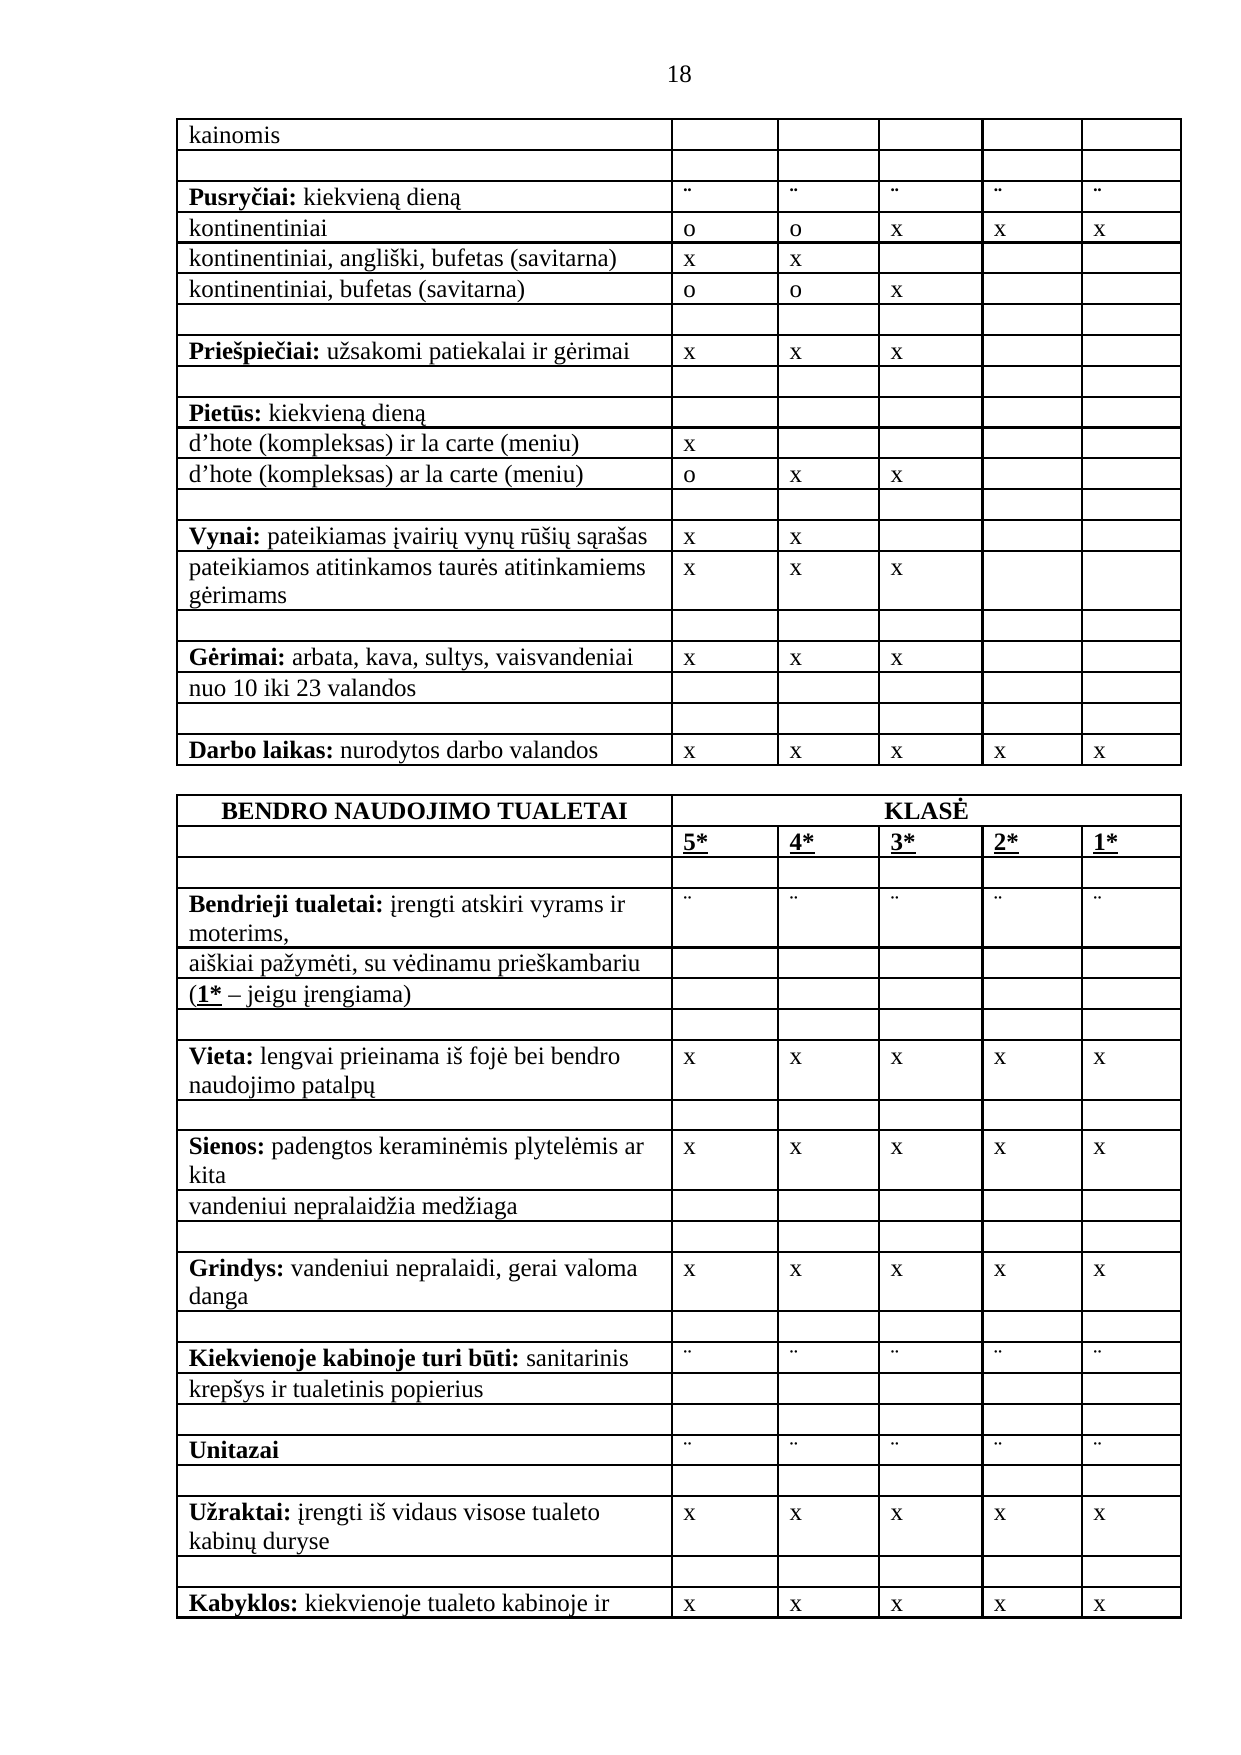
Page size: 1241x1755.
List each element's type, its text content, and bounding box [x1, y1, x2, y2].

table_cell [178, 305, 671, 334]
table_cell [779, 151, 878, 180]
table_cell Bendrieji tualetai: įrengti atskiri vyrams ir moterims, [178, 889, 671, 946]
table_cell [178, 151, 671, 180]
table_cell x [673, 1253, 777, 1310]
table_cell [1083, 244, 1180, 272]
table_cell [880, 429, 981, 457]
table_cell [1083, 1466, 1180, 1495]
table_cell [779, 367, 878, 396]
table_cell [984, 1101, 1081, 1129]
table_cell [779, 1010, 878, 1039]
table_cell Vieta: lengvai prieinama iš fojė bei bendro naudojimo patalpų [178, 1041, 671, 1098]
table_cell x [673, 1131, 777, 1189]
table_cell [779, 1466, 878, 1495]
table_cell [178, 1222, 671, 1251]
table_cell [178, 1010, 671, 1039]
table_cell [673, 151, 777, 180]
table_cell ¨ [673, 182, 777, 211]
table_cell [673, 490, 777, 519]
table_cell [880, 490, 981, 519]
table_cell ¨ [673, 889, 777, 946]
table_cell [984, 1312, 1081, 1341]
table_cell Unitazai [178, 1436, 671, 1464]
table_cell ¨ [779, 1343, 878, 1372]
table_cell Grindys: vandeniui nepralaidi, gerai valoma danga [178, 1253, 671, 1310]
table_cell ¨ [779, 182, 878, 211]
table_cell [880, 858, 981, 887]
table_cell [1083, 336, 1180, 365]
table_cell [880, 305, 981, 334]
table_cell Darbo laikas: nurodytos darbo valandos [178, 735, 671, 763]
table_cell x [673, 244, 777, 272]
table_cell nuo 10 iki 23 valandos [178, 673, 671, 702]
table_cell [1083, 490, 1180, 519]
table_cell 4* [779, 827, 878, 856]
table_cell x [673, 1041, 777, 1098]
table_cell o [779, 213, 878, 241]
table_cell x [673, 552, 777, 609]
table_cell x [673, 642, 777, 671]
table_cell [984, 611, 1081, 640]
table_cell [984, 673, 1081, 702]
table_cell [880, 1010, 981, 1039]
table_cell x [673, 1588, 777, 1616]
table_cell [673, 1312, 777, 1341]
table_cell [880, 521, 981, 550]
table_cell [1083, 274, 1180, 303]
table_cell ¨ [779, 889, 878, 946]
table_cell [1083, 459, 1180, 488]
table_cell 3* [880, 827, 981, 856]
table_cell aiškiai pažymėti, su vėdinamu prieškambariu [178, 949, 671, 977]
table_cell kontinentiniai, bufetas (savitarna) [178, 274, 671, 303]
table_cell [984, 398, 1081, 426]
table_cell d’hote (kompleksas) ar la carte (meniu) [178, 459, 671, 488]
table_cell krepšys ir tualetinis popierius [178, 1374, 671, 1403]
table_cell [1083, 673, 1180, 702]
table_cell x [984, 1041, 1081, 1098]
table_cell [779, 490, 878, 519]
table_cell ¨ [1083, 182, 1180, 211]
table_cell [1083, 858, 1180, 887]
table_cell x [880, 642, 981, 671]
table_cell [880, 1466, 981, 1495]
table_cell o [673, 274, 777, 303]
table_cell 1* [1083, 827, 1180, 856]
table_cell [984, 459, 1081, 488]
table_cell x [779, 1041, 878, 1098]
table_cell x [1083, 1497, 1180, 1555]
table_cell Gėrimai: arbata, kava, sultys, vaisvandeniai [178, 642, 671, 671]
table_cell [984, 858, 1081, 887]
table_cell [1083, 1374, 1180, 1403]
table_cell [880, 1405, 981, 1433]
table_cell [984, 490, 1081, 519]
table_cell [178, 1101, 671, 1129]
table_cell x [880, 1253, 981, 1310]
table_cell x [880, 735, 981, 763]
table_cell [673, 949, 777, 977]
table_cell [779, 704, 878, 733]
table_cell [178, 1405, 671, 1433]
table_cell [673, 120, 777, 149]
table_cell 5* [673, 827, 777, 856]
table_cell ¨ [984, 889, 1081, 946]
table_cell x [779, 244, 878, 272]
table_cell x [673, 521, 777, 550]
table_cell [178, 858, 671, 887]
table_cell [984, 1405, 1081, 1433]
table_cell 2* [984, 827, 1081, 856]
table_cell ¨ [779, 1436, 878, 1464]
table_cell x [779, 521, 878, 550]
table_cell [779, 1312, 878, 1341]
table_cell x [984, 735, 1081, 763]
table_header BENDRO NAUDOJIMO TUALETAI [178, 796, 671, 825]
table_cell x [880, 1131, 981, 1189]
table_cell ¨ [984, 1436, 1081, 1464]
table_cell x [779, 459, 878, 488]
table_cell [1083, 1312, 1180, 1341]
table_cell [178, 367, 671, 396]
table_cell [880, 398, 981, 426]
table_cell [984, 979, 1081, 1008]
table_cell x [779, 1588, 878, 1616]
table_cell [779, 305, 878, 334]
table_cell ¨ [984, 1343, 1081, 1372]
table_cell [880, 1191, 981, 1220]
table_cell [1083, 552, 1180, 609]
table_cell [1083, 1222, 1180, 1251]
table_cell [673, 1010, 777, 1039]
table_cell Sienos: padengtos keraminėmis plytelėmis ar kita [178, 1131, 671, 1189]
table_cell ¨ [984, 182, 1081, 211]
table_cell x [880, 274, 981, 303]
table_cell [779, 1405, 878, 1433]
table_cell [880, 1557, 981, 1586]
table_cell [984, 1010, 1081, 1039]
table_cell [880, 244, 981, 272]
table_cell ¨ [880, 1436, 981, 1464]
table_cell [779, 611, 878, 640]
table_cell [880, 673, 981, 702]
table_cell [1083, 1405, 1180, 1433]
table_cell [1083, 1557, 1180, 1586]
table_cell [779, 398, 878, 426]
table_cell [984, 642, 1081, 671]
table_cell [1083, 1191, 1180, 1220]
table_cell kainomis [178, 120, 671, 149]
table_cell [779, 1557, 878, 1586]
table_cell x [880, 336, 981, 365]
table_cell [880, 1222, 981, 1251]
table_cell ¨ [880, 1343, 981, 1372]
table_cell x [779, 642, 878, 671]
table_cell [673, 673, 777, 702]
table_cell [984, 274, 1081, 303]
table_cell x [1083, 1131, 1180, 1189]
table_cell [1083, 611, 1180, 640]
table_cell o [673, 459, 777, 488]
table_cell (1* – jeigu įrengiama) [178, 979, 671, 1008]
table_cell x [1083, 213, 1180, 241]
table_cell [178, 1557, 671, 1586]
table_cell [1083, 151, 1180, 180]
table_cell [779, 1222, 878, 1251]
table_cell [178, 827, 671, 856]
table_cell [880, 704, 981, 733]
table_cell x [1083, 1253, 1180, 1310]
table_cell [880, 120, 981, 149]
table_cell [1083, 429, 1180, 457]
table_cell [1083, 979, 1180, 1008]
table_cell x [779, 552, 878, 609]
table_cell x [984, 213, 1081, 241]
table_cell [673, 979, 777, 1008]
table_cell x [779, 336, 878, 365]
table_cell [984, 429, 1081, 457]
table_cell [1083, 704, 1180, 733]
table_cell [779, 1374, 878, 1403]
table_cell x [984, 1497, 1081, 1555]
table_cell [673, 1405, 777, 1433]
table_cell Kabyklos: kiekvienoje tualeto kabinoje ir [178, 1588, 671, 1616]
table_cell x [779, 1497, 878, 1555]
table_cell x [880, 1041, 981, 1098]
table_cell [673, 1374, 777, 1403]
table_cell [779, 429, 878, 457]
table_cell [779, 858, 878, 887]
table_cell ¨ [673, 1343, 777, 1372]
table_cell [673, 398, 777, 426]
table_cell x [673, 735, 777, 763]
table_cell [984, 1466, 1081, 1495]
table_cell [984, 244, 1081, 272]
table_cell [984, 1374, 1081, 1403]
table_cell [178, 1312, 671, 1341]
table_cell [880, 1374, 981, 1403]
table_cell [1083, 642, 1180, 671]
table_cell [880, 367, 981, 396]
table_cell [1083, 305, 1180, 334]
table_cell o [673, 213, 777, 241]
table_cell [880, 1312, 981, 1341]
table_cell x [1083, 1588, 1180, 1616]
table_cell [178, 490, 671, 519]
table_cell [984, 1222, 1081, 1251]
table_cell x [673, 336, 777, 365]
table_cell x [673, 429, 777, 457]
table_cell [984, 552, 1081, 609]
table_cell x [984, 1588, 1081, 1616]
table_cell [984, 336, 1081, 365]
table_cell [673, 1101, 777, 1129]
table_cell ¨ [673, 1436, 777, 1464]
table_cell [1083, 521, 1180, 550]
table_cell [880, 611, 981, 640]
table_cell x [880, 1588, 981, 1616]
table_cell [673, 1191, 777, 1220]
table_cell [1083, 1010, 1180, 1039]
table_cell kontinentiniai [178, 213, 671, 241]
table_cell [984, 1191, 1081, 1220]
table_cell x [880, 459, 981, 488]
table_cell x [880, 552, 981, 609]
table_cell [984, 151, 1081, 180]
table_cell Priešpiečiai: užsakomi patiekalai ir gėrimai [178, 336, 671, 365]
table_cell x [984, 1253, 1081, 1310]
table_cell Pietūs: kiekvieną dieną [178, 398, 671, 426]
table_cell x [1083, 735, 1180, 763]
table_cell [673, 1222, 777, 1251]
table_cell [779, 673, 878, 702]
table_header KLASĖ [673, 796, 1180, 825]
table_cell [984, 1557, 1081, 1586]
table_cell [984, 120, 1081, 149]
table_cell Vynai: pateikiamas įvairių vynų rūšių sąrašas [178, 521, 671, 550]
table_cell Pusryčiai: kiekvieną dieną [178, 182, 671, 211]
table_cell ¨ [1083, 889, 1180, 946]
table_cell Kiekvienoje kabinoje turi būti: sanitarinis [178, 1343, 671, 1372]
table_cell [779, 1101, 878, 1129]
table_cell ¨ [880, 889, 981, 946]
table_cell ¨ [1083, 1436, 1180, 1464]
table_cell [984, 704, 1081, 733]
table_cell [673, 367, 777, 396]
table_cell [880, 151, 981, 180]
table_cell [673, 611, 777, 640]
table_cell [178, 611, 671, 640]
table_cell x [880, 1497, 981, 1555]
table_cell [1083, 120, 1180, 149]
table_cell x [779, 1131, 878, 1189]
table_cell [178, 704, 671, 733]
table_cell kontinentiniai, angliški, bufetas (savitarna) [178, 244, 671, 272]
table_cell [779, 1191, 878, 1220]
table_cell [1083, 949, 1180, 977]
table_cell [673, 1466, 777, 1495]
table_cell [880, 1101, 981, 1129]
table_cell x [880, 213, 981, 241]
table_cell [880, 949, 981, 977]
table_cell [673, 858, 777, 887]
table_cell o [779, 274, 878, 303]
table_cell x [984, 1131, 1081, 1189]
table_cell ¨ [880, 182, 981, 211]
table_cell [984, 367, 1081, 396]
table_cell x [1083, 1041, 1180, 1098]
table_cell [673, 1557, 777, 1586]
table_cell [984, 949, 1081, 977]
table_cell [1083, 398, 1180, 426]
table_cell [673, 704, 777, 733]
table_cell [984, 521, 1081, 550]
table_cell x [673, 1497, 777, 1555]
table_cell [178, 1466, 671, 1495]
table_cell ¨ [1083, 1343, 1180, 1372]
table_cell Užraktai: įrengti iš vidaus visose tualeto kabinų duryse [178, 1497, 671, 1555]
table_cell d’hote (kompleksas) ir la carte (meniu) [178, 429, 671, 457]
table_cell x [779, 1253, 878, 1310]
table_cell [673, 305, 777, 334]
table_cell [984, 305, 1081, 334]
table_cell vandeniui nepralaidžia medžiaga [178, 1191, 671, 1220]
table_cell x [779, 735, 878, 763]
table_cell [880, 979, 981, 1008]
table_cell [779, 949, 878, 977]
table_cell pateikiamos atitinkamos taurės atitinkamiems gėrimams [178, 552, 671, 609]
table_cell [1083, 367, 1180, 396]
table_cell [779, 120, 878, 149]
table_cell [1083, 1101, 1180, 1129]
table_cell [779, 979, 878, 1008]
